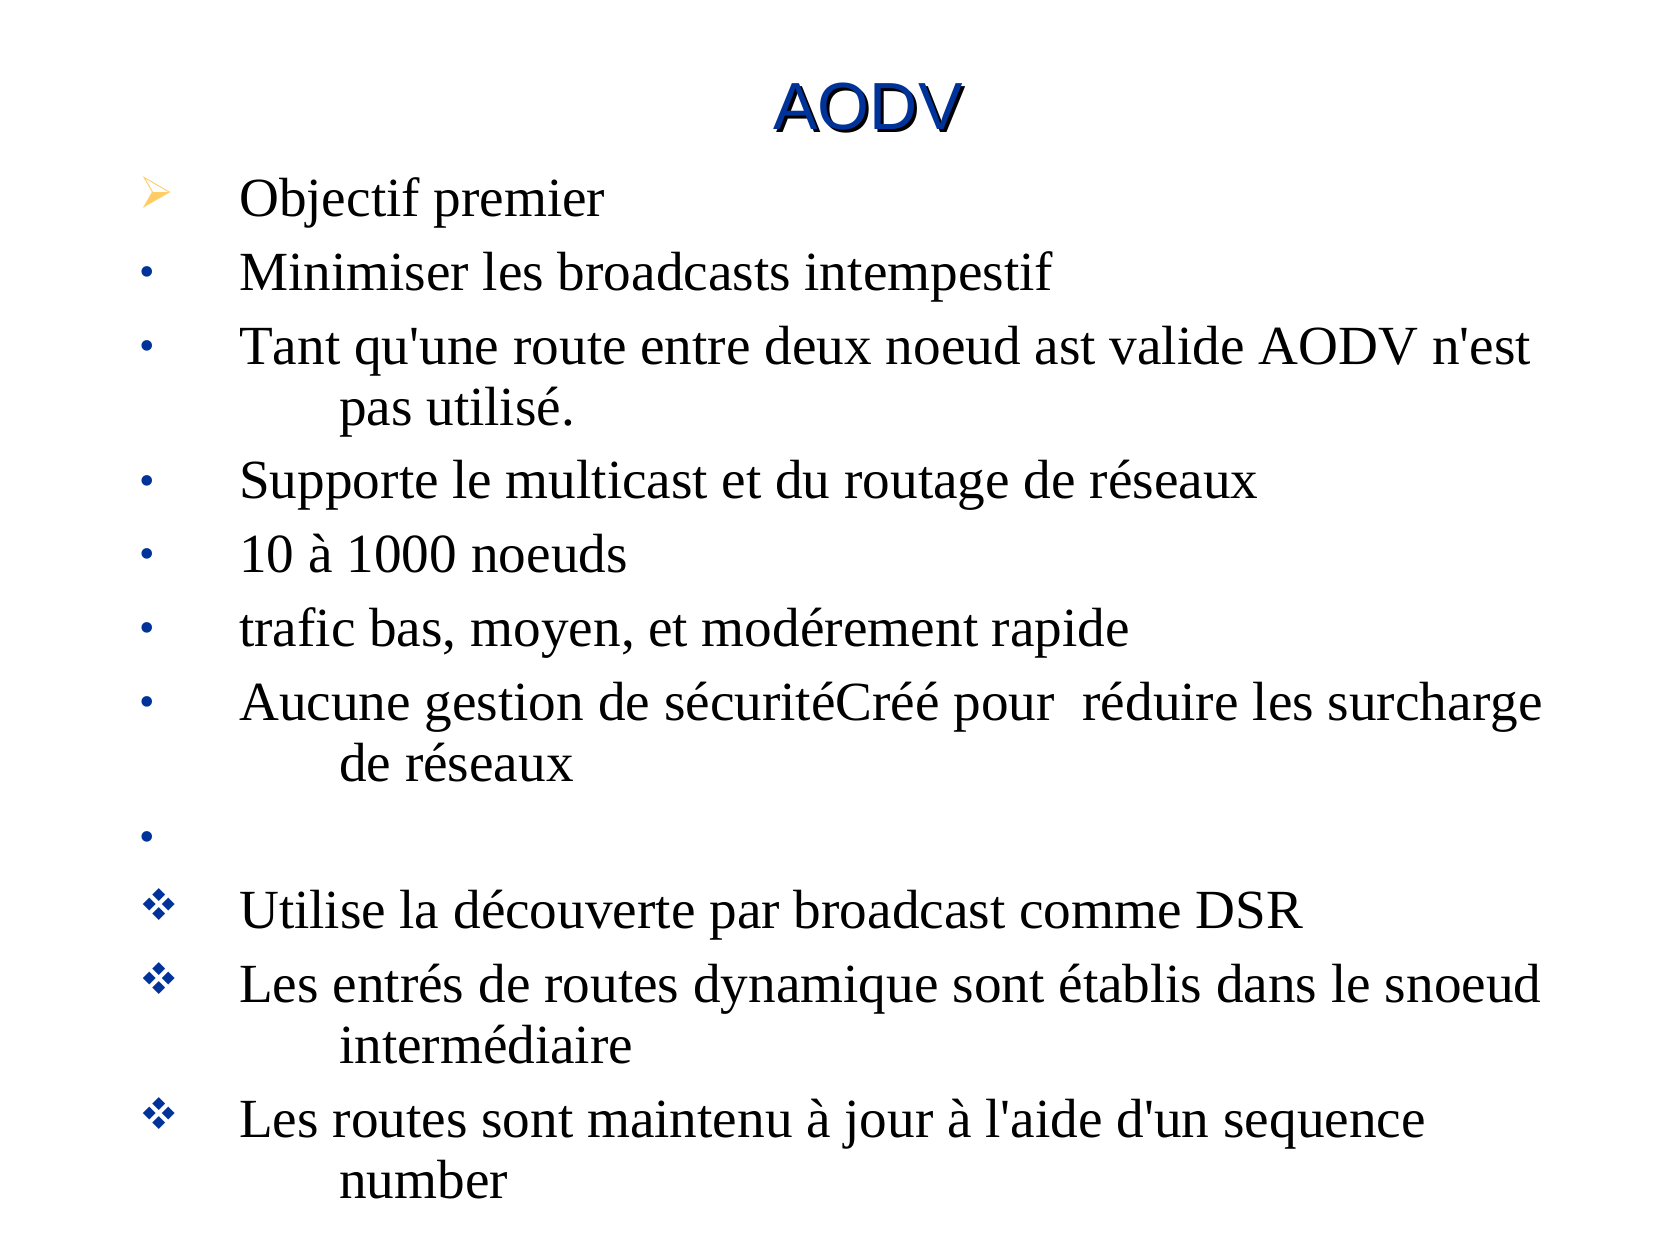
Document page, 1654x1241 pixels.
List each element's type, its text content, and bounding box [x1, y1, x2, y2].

title AODV [165, 41, 1571, 116]
subtitle Objectif premier Minimiser les broadcasts intempestif Tant qu'une route entre deux noeud ast valide AODV n'est pas utilisé. Supporte le multicast et du routage de réseaux 10 à 1000 noeuds trafic bas, moyen, et modérement rapide Aucune gestion de sécuritéCréé pour réduire les surcharge de réseaux Utilise la découverte par broadcast comme DSR Les entrés de routes dynamique sont établis dans le snoeud intermédiaire Les routes sont maintenu à jour à l'aide d'un sequence number [124, 116, 1599, 1241]
